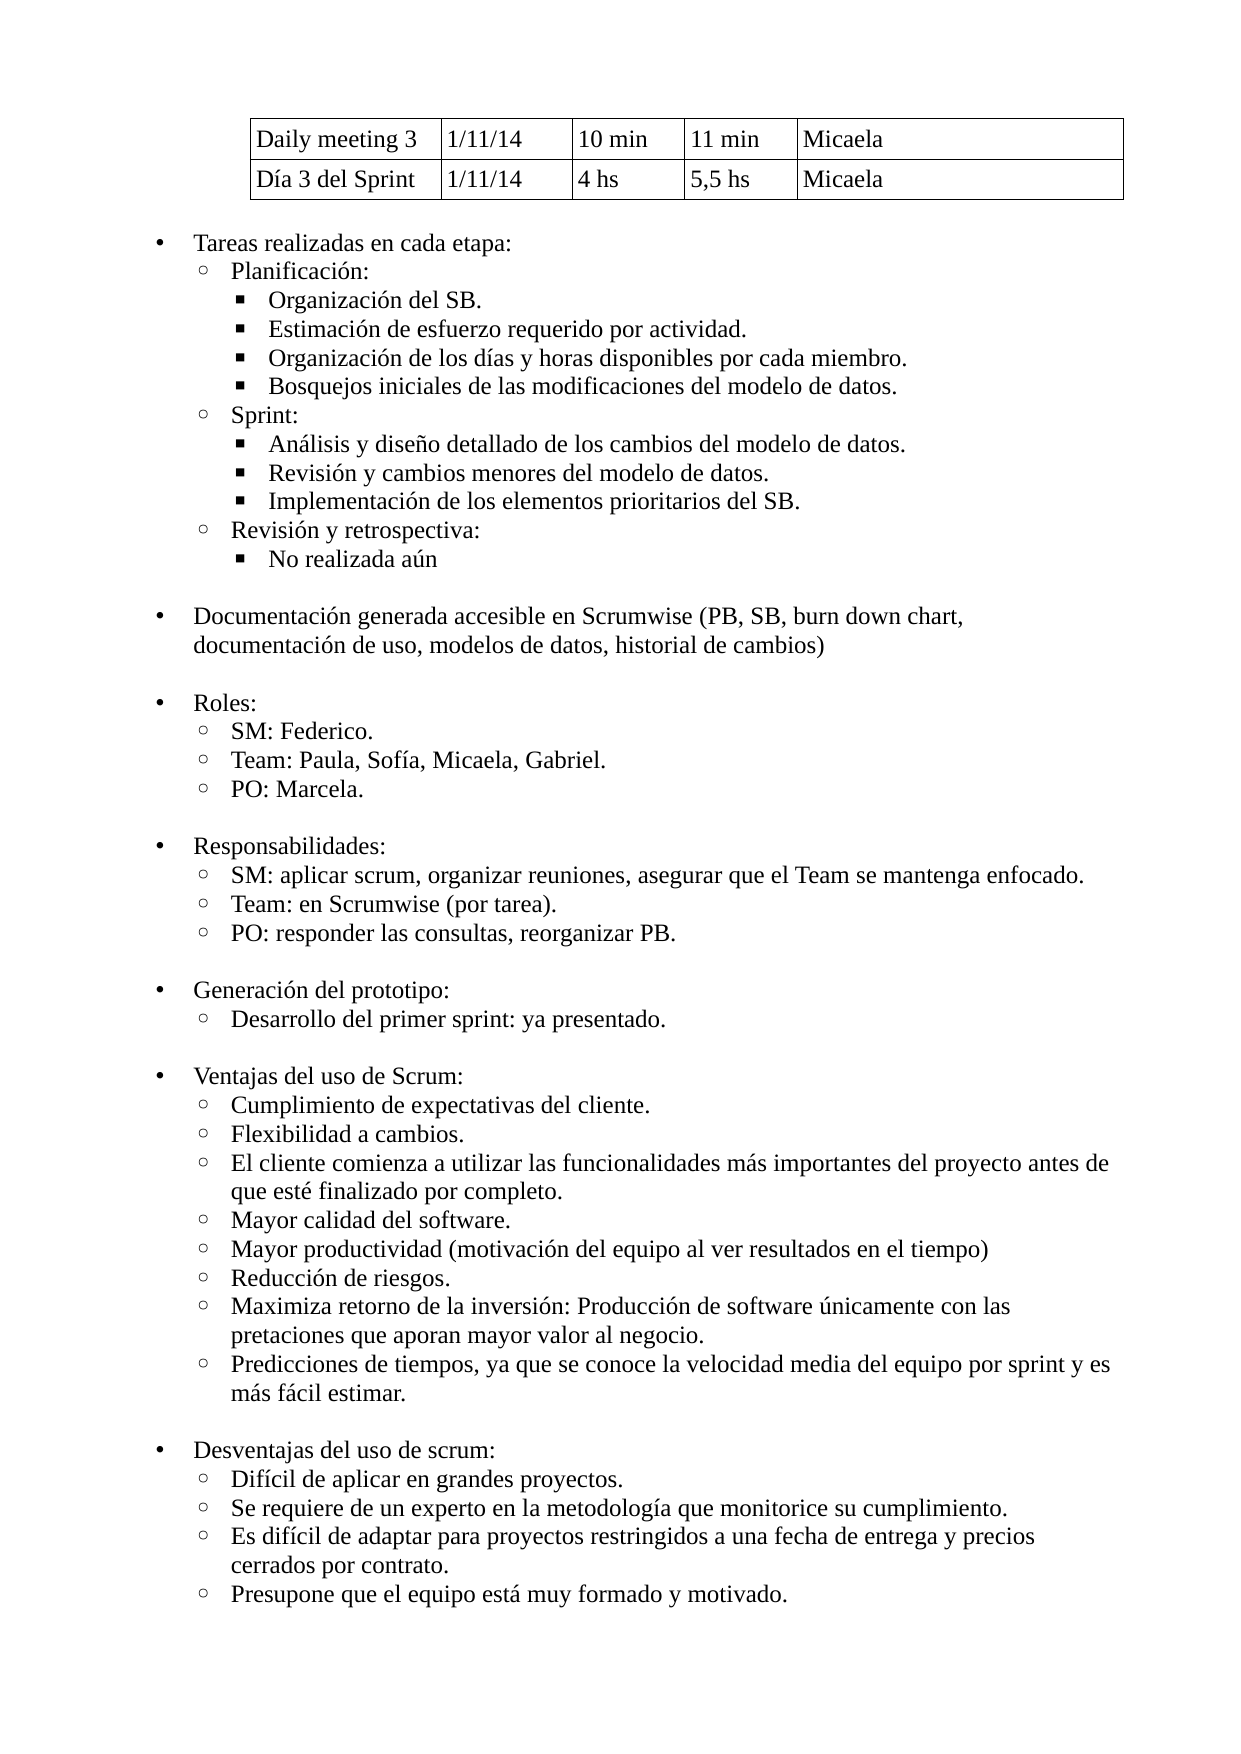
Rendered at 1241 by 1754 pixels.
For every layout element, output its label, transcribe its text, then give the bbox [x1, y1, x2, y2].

table_cell Micaela [798, 160, 1123, 199]
list Análisis y diseño detallado de los cambios del modelo de datos. [231, 429, 1122, 458]
list PO: Marcela. [193, 774, 1122, 803]
list Organización de los días y horas disponibles por cada miembro. [231, 343, 1122, 371]
list Organización del SB. [231, 285, 1122, 314]
table_cell Micaela [798, 119, 1123, 158]
list Ventajas del uso de Scrum: [156, 1061, 1122, 1090]
list Se requiere de un experto en la metodología que monitorice su cumplimiento. [193, 1493, 1122, 1521]
list Desventajas del uso de scrum: [156, 1435, 1122, 1464]
list Bosquejos iniciales de las modificaciones del modelo de datos. [231, 371, 1122, 400]
list El cliente comienza a utilizar las funcionalidades más importantes del proyecto antes de que esté finalizado por completo. [193, 1148, 1122, 1205]
table_cell 4 hs [573, 160, 684, 199]
list Implementación de los elementos prioritarios del SB. [231, 486, 1122, 515]
list Tareas realizadas en cada etapa: [156, 228, 1122, 256]
list No realizada aún [231, 544, 1122, 573]
list Planificación: [193, 256, 1122, 285]
table_cell Daily meeting 3 [251, 119, 441, 158]
list Difícil de aplicar en grandes proyectos. [193, 1464, 1122, 1493]
list Responsabilidades: [156, 831, 1122, 860]
list Revisión y cambios menores del modelo de datos. [231, 458, 1122, 486]
table_cell 1/11/14 [442, 160, 572, 199]
list Presupone que el equipo está muy formado y motivado. [193, 1579, 1122, 1608]
list Reducción de riesgos. [193, 1263, 1122, 1291]
list Es difícil de adaptar para proyectos restringidos a una fecha de entrega y precios cerrados por contrato. [193, 1521, 1122, 1579]
list Revisión y retrospectiva: [193, 515, 1122, 544]
list Documentación generada accesible en Scrumwise (PB, SB, burn down chart, documentación de uso, modelos de datos, historial de cambios) [156, 601, 1122, 659]
list Desarrollo del primer sprint: ya presentado. [193, 1004, 1122, 1033]
list Cumplimiento de expectativas del cliente. [193, 1090, 1122, 1119]
list Flexibilidad a cambios. [193, 1119, 1122, 1148]
list SM: aplicar scrum, organizar reuniones, asegurar que el Team se mantenga enfocado. [193, 860, 1122, 889]
table_cell 10 min [573, 119, 684, 158]
list Predicciones de tiempos, ya que se conoce la velocidad media del equipo por sprint y es más fácil estimar. [193, 1349, 1122, 1406]
table_cell 11 min [685, 119, 797, 158]
list Team: Paula, Sofía, Micaela, Gabriel. [193, 745, 1122, 774]
table_cell 5,5 hs [685, 160, 797, 199]
list Sprint: [193, 400, 1122, 429]
list Team: en Scrumwise (por tarea). [193, 889, 1122, 918]
table_cell Día 3 del Sprint [251, 160, 441, 199]
list Estimación de esfuerzo requerido por actividad. [231, 314, 1122, 343]
table_cell 1/11/14 [442, 119, 572, 158]
list Mayor productividad (motivación del equipo al ver resultados en el tiempo) [193, 1234, 1122, 1263]
list Maximiza retorno de la inversión: Producción de software únicamente con las pretaciones que aporan mayor valor al negocio. [193, 1291, 1122, 1349]
list Generación del prototipo: [156, 975, 1122, 1004]
list Mayor calidad del software. [193, 1205, 1122, 1234]
list Roles: [156, 688, 1122, 716]
list SM: Federico. [193, 716, 1122, 745]
list PO: responder las consultas, reorganizar PB. [193, 918, 1122, 946]
